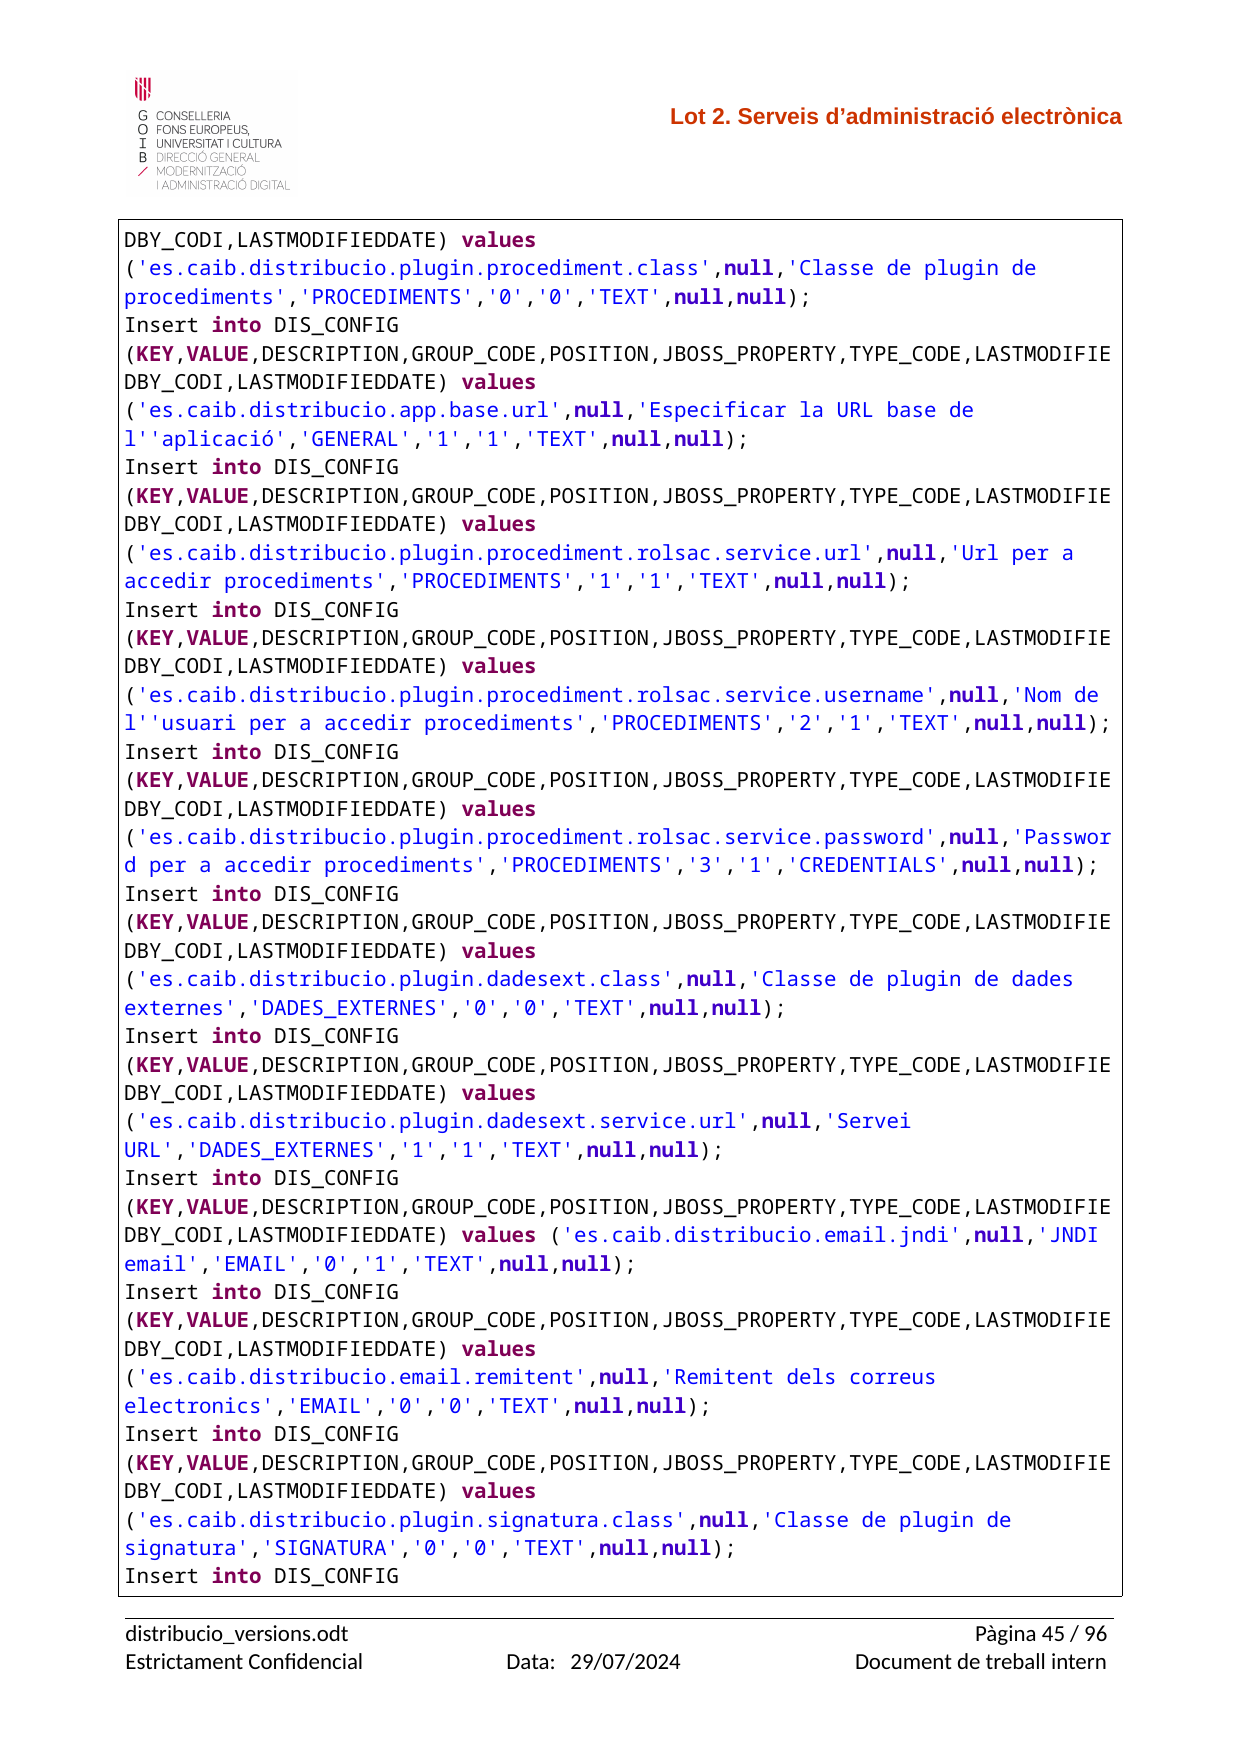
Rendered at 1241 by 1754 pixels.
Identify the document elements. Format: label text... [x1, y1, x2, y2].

table_header DBY_CODI,LASTMODIFIEDDATE) values ('es.caib.distribucio.plugin.procediment.class',null,'Classe de plugin de procediments','PROCEDIMENTS','0','0','TEXT',null,null); Insert into DIS_CONFIG (KEY,VALUE,DESCRIPTION,GROUP_CODE,POSITION,JBOSS_PROPERTY,TYPE_CODE,LASTMODIFIEDBY_CODI,LASTMODIFIEDDATE) values ('es.caib.distribucio.app.base.url',null,'Especificar la URL base de l''aplicació','GENERAL','1','1','TEXT',null,null); Insert into DIS_CONFIG (KEY,VALUE,DESCRIPTION,GROUP_CODE,POSITION,JBOSS_PROPERTY,TYPE_CODE,LASTMODIFIEDBY_CODI,LASTMODIFIEDDATE) values ('es.caib.distribucio.plugin.procediment.rolsac.service.url',null,'Url per a accedir procediments','PROCEDIMENTS','1','1','TEXT',null,null); Insert into DIS_CONFIG (KEY,VALUE,DESCRIPTION,GROUP_CODE,POSITION,JBOSS_PROPERTY,TYPE_CODE,LASTMODIFIEDBY_CODI,LASTMODIFIEDDATE) values ('es.caib.distribucio.plugin.procediment.rolsac.service.username',null,'Nom de l''usuari per a accedir procediments','PROCEDIMENTS','2','1','TEXT',null,null); Insert into DIS_CONFIG (KEY,VALUE,DESCRIPTION,GROUP_CODE,POSITION,JBOSS_PROPERTY,TYPE_CODE,LASTMODIFIEDBY_CODI,LASTMODIFIEDDATE) values ('es.caib.distribucio.plugin.procediment.rolsac.service.password',null,'Password per a accedir procediments','PROCEDIMENTS','3','1','CREDENTIALS',null,null); Insert into DIS_CONFIG (KEY,VALUE,DESCRIPTION,GROUP_CODE,POSITION,JBOSS_PROPERTY,TYPE_CODE,LASTMODIFIEDBY_CODI,LASTMODIFIEDDATE) values ('es.caib.distribucio.plugin.dadesext.class',null,'Classe de plugin de dades externes','DADES_EXTERNES','0','0','TEXT',null,null); Insert into DIS_CONFIG (KEY,VALUE,DESCRIPTION,GROUP_CODE,POSITION,JBOSS_PROPERTY,TYPE_CODE,LASTMODIFIEDBY_CODI,LASTMODIFIEDDATE) values ('es.caib.distribucio.plugin.dadesext.service.url',null,'Servei URL','DADES_EXTERNES','1','1','TEXT',null,null); Insert into DIS_CONFIG (KEY,VALUE,DESCRIPTION,GROUP_CODE,POSITION,JBOSS_PROPERTY,TYPE_CODE,LASTMODIFIEDBY_CODI,LASTMODIFIEDDATE) values ('es.caib.distribucio.email.jndi',null,'JNDI email','EMAIL','0','1','TEXT',null,null); Insert into DIS_CONFIG (KEY,VALUE,DESCRIPTION,GROUP_CODE,POSITION,JBOSS_PROPERTY,TYPE_CODE,LASTMODIFIEDBY_CODI,LASTMODIFIEDDATE) values ('es.caib.distribucio.email.remitent',null,'Remitent dels correus electronics','EMAIL','0','0','TEXT',null,null); Insert into DIS_CONFIG (KEY,VALUE,DESCRIPTION,GROUP_CODE,POSITION,JBOSS_PROPERTY,TYPE_CODE,LASTMODIFIEDBY_CODI,LASTMODIFIEDDATE) values ('es.caib.distribucio.plugin.signatura.class',null,'Classe de plugin de signatura','SIGNATURA','0','0','TEXT',null,null); Insert into DIS_CONFIG [119, 220, 1122, 1596]
picture [126, 70, 299, 197]
